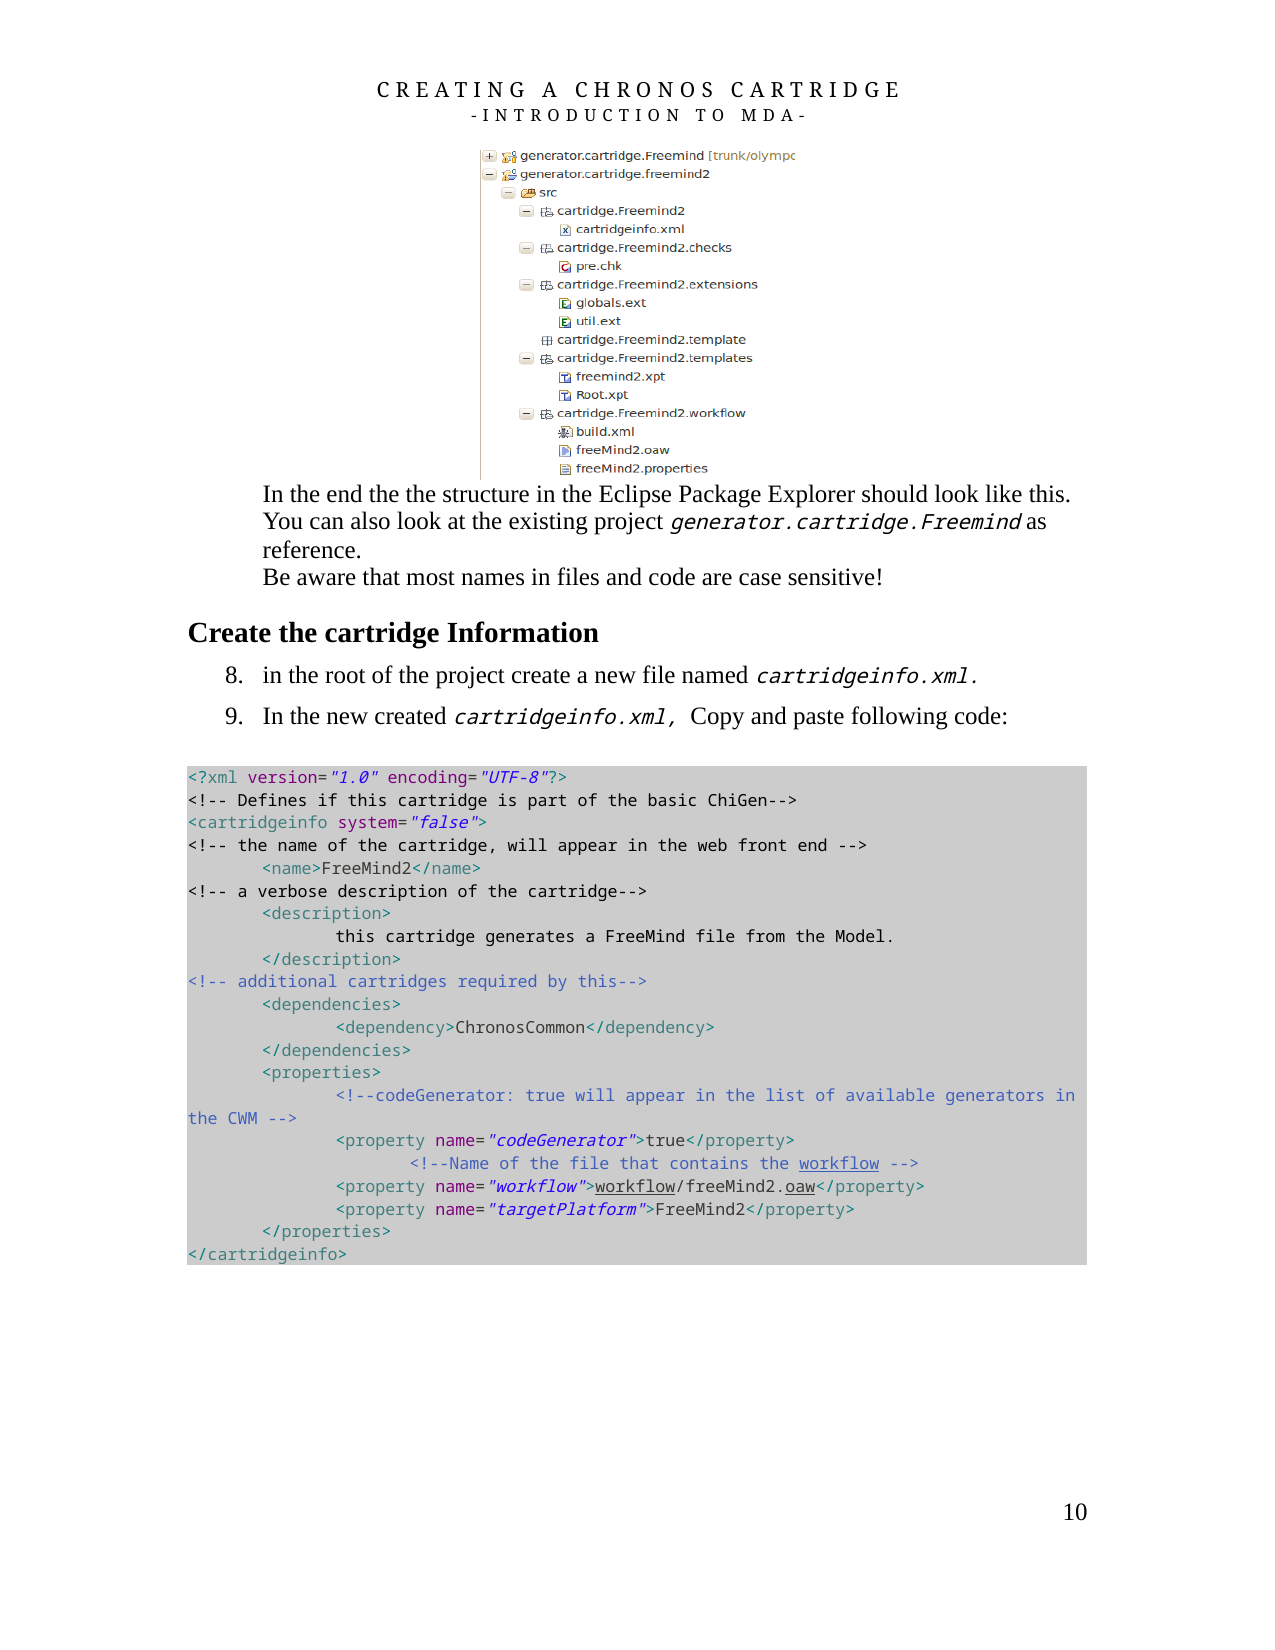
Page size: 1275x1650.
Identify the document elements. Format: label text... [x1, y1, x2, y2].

text <!-- Defines if this cartridge is part of the basic ChiGen--> [187, 788, 1087, 811]
text </cartridgeinfo> [187, 1242, 1087, 1265]
text <property name="codeGenerator">true</property> [187, 1129, 1087, 1152]
text <property name="targetPlatform">FreeMind2</property> [187, 1197, 1087, 1220]
text </dependencies> [187, 1038, 1087, 1061]
text <property name="workflow">workflow/freeMind2.oaw</property> [187, 1174, 1087, 1197]
list In the new created cartridgeinfo.xml, Copy and paste following code: [225, 702, 1087, 730]
text <!-- additional cartridges required by this--> [187, 970, 1087, 993]
text <cartridgeinfo system="false"> [187, 811, 1087, 834]
text <dependencies> [187, 993, 1087, 1015]
text <!-- the name of the cartridge, will appear in the web front end --> [187, 834, 1087, 856]
list In the end the the structure in the Eclipse Package Explorer should look like this. You can also look at the existing project generator.cartridge.Freemind as reference. Be aware that most names in files and code are case sensitive! [225, 480, 1087, 591]
text <!-- a verbose description of the cartridge--> [187, 879, 1087, 902]
text </description> [187, 947, 1087, 970]
text <description> [187, 902, 1087, 924]
text <properties> [187, 1061, 1087, 1083]
text </properties> [187, 1220, 1087, 1242]
text <dependency>ChronosCommon</dependency> [187, 1015, 1087, 1038]
picture [480, 150, 796, 480]
text <!--Name of the file that contains the workflow --> [187, 1152, 1087, 1174]
text <name>FreeMind2</name> [187, 856, 1087, 879]
subtitle Create the cartridge Information [187, 616, 1087, 648]
text this cartridge generates a FreeMind file from the Model. [187, 924, 1087, 947]
text <?xml version="1.0" encoding="UTF-8"?> [187, 766, 1087, 788]
text <!--codeGenerator: true will appear in the list of available generators in the CWM --> [187, 1083, 1087, 1129]
list in the root of the project create a new file named cartridgeinfo.xml. [225, 661, 1087, 689]
